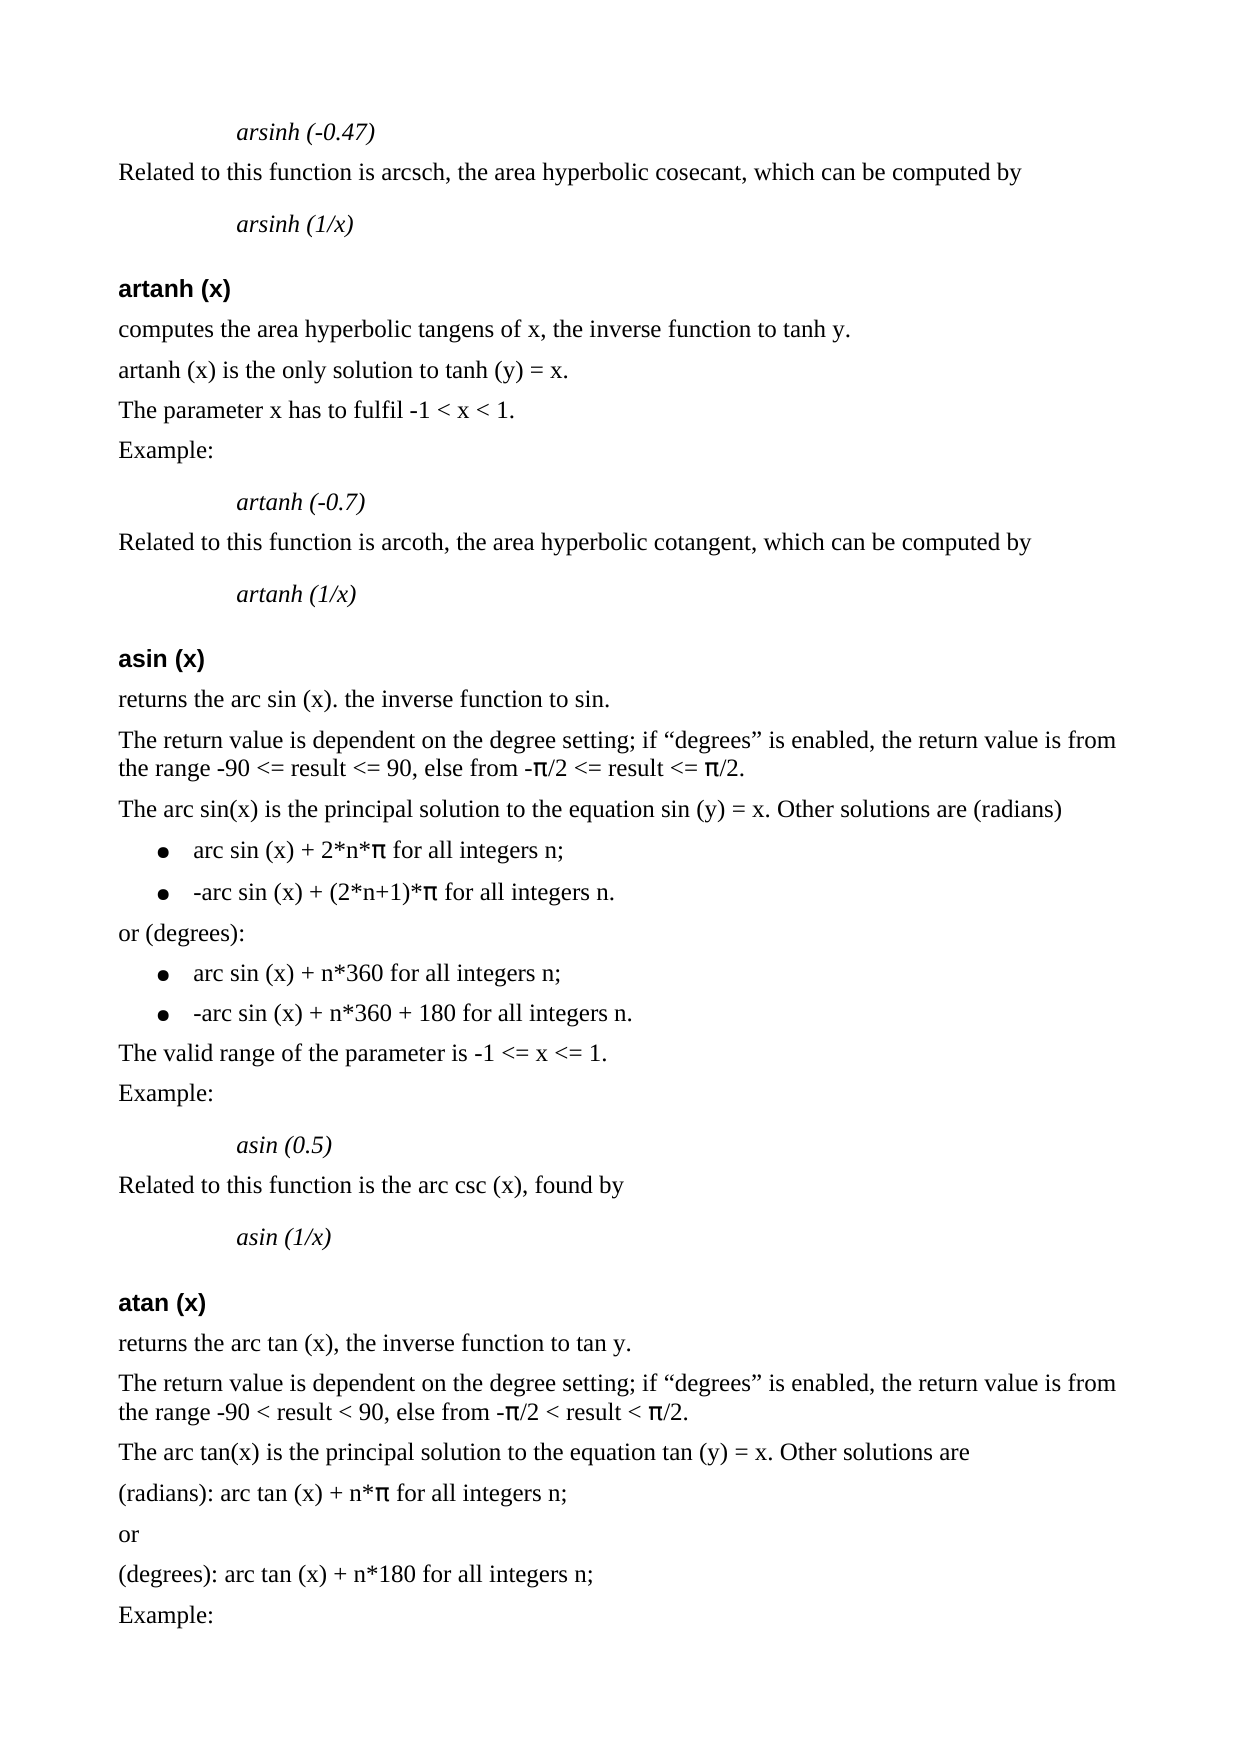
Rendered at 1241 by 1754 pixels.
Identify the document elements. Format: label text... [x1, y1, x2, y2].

text (radians): arc tan (x) + n*π for all integers n; [118, 1479, 1122, 1508]
text asin (1/x) [236, 1223, 1122, 1251]
text artanh (1/x) [236, 580, 1122, 608]
list arc sin (x) + n*360 for all integers n; [156, 959, 1122, 987]
text artanh (-0.7) [236, 488, 1122, 516]
text The arc sin(x) is the principal solution to the equation sin (y) = x. Other solutions are (radians) [118, 795, 1122, 823]
text or [118, 1520, 1122, 1548]
text Example: [118, 436, 1122, 464]
text artanh (x) is the only solution to tanh (y) = x. [118, 356, 1122, 383]
text or (degrees): [118, 919, 1122, 946]
text The valid range of the parameter is -1 <= x <= 1. [118, 1039, 1122, 1067]
text arsinh (1/x) [236, 210, 1122, 238]
text Related to this function is arcoth, the area hyperbolic cotangent, which can be computed by [118, 528, 1122, 556]
text asin (0.5) [236, 1131, 1122, 1159]
text The arc tan(x) is the principal solution to the equation tan (y) = x. Other solutions are [118, 1438, 1122, 1466]
text returns the arc tan (x), the inverse function to tan y. [118, 1329, 1122, 1357]
list -arc sin (x) + n*360 + 180 for all integers n. [156, 999, 1122, 1027]
text The parameter x has to fulfil -1 < x < 1. [118, 396, 1122, 424]
text Related to this function is arcsch, the area hyperbolic cosecant, which can be computed by [118, 158, 1122, 186]
text computes the area hyperbolic tangens of x, the inverse function to tanh y. [118, 316, 1122, 343]
subtitle asin (x) [118, 645, 1122, 673]
text arsinh (-0.47) [236, 118, 1122, 146]
subtitle artanh (x) [118, 275, 1122, 303]
subtitle atan (x) [118, 1289, 1122, 1316]
text Example: [118, 1079, 1122, 1107]
text Related to this function is the arc csc (x), found by [118, 1172, 1122, 1199]
list arc sin (x) + 2*n*π for all integers n; [156, 835, 1122, 864]
text The return value is dependent on the degree setting; if “degrees” is enabled, the return value is from the range -90 <= result <= 90, else from -π/2 <= result <= π/2. [118, 726, 1122, 783]
list -arc sin (x) + (2*n+1)*π for all integers n. [156, 877, 1122, 906]
text (degrees): arc tan (x) + n*180 for all integers n; [118, 1561, 1122, 1588]
text The return value is dependent on the degree setting; if “degrees” is enabled, the return value is from the range -90 < result < 90, else from -π/2 < result < π/2. [118, 1369, 1122, 1426]
text returns the arc sin (x). the inverse function to sin. [118, 686, 1122, 713]
text Example: [118, 1601, 1122, 1628]
